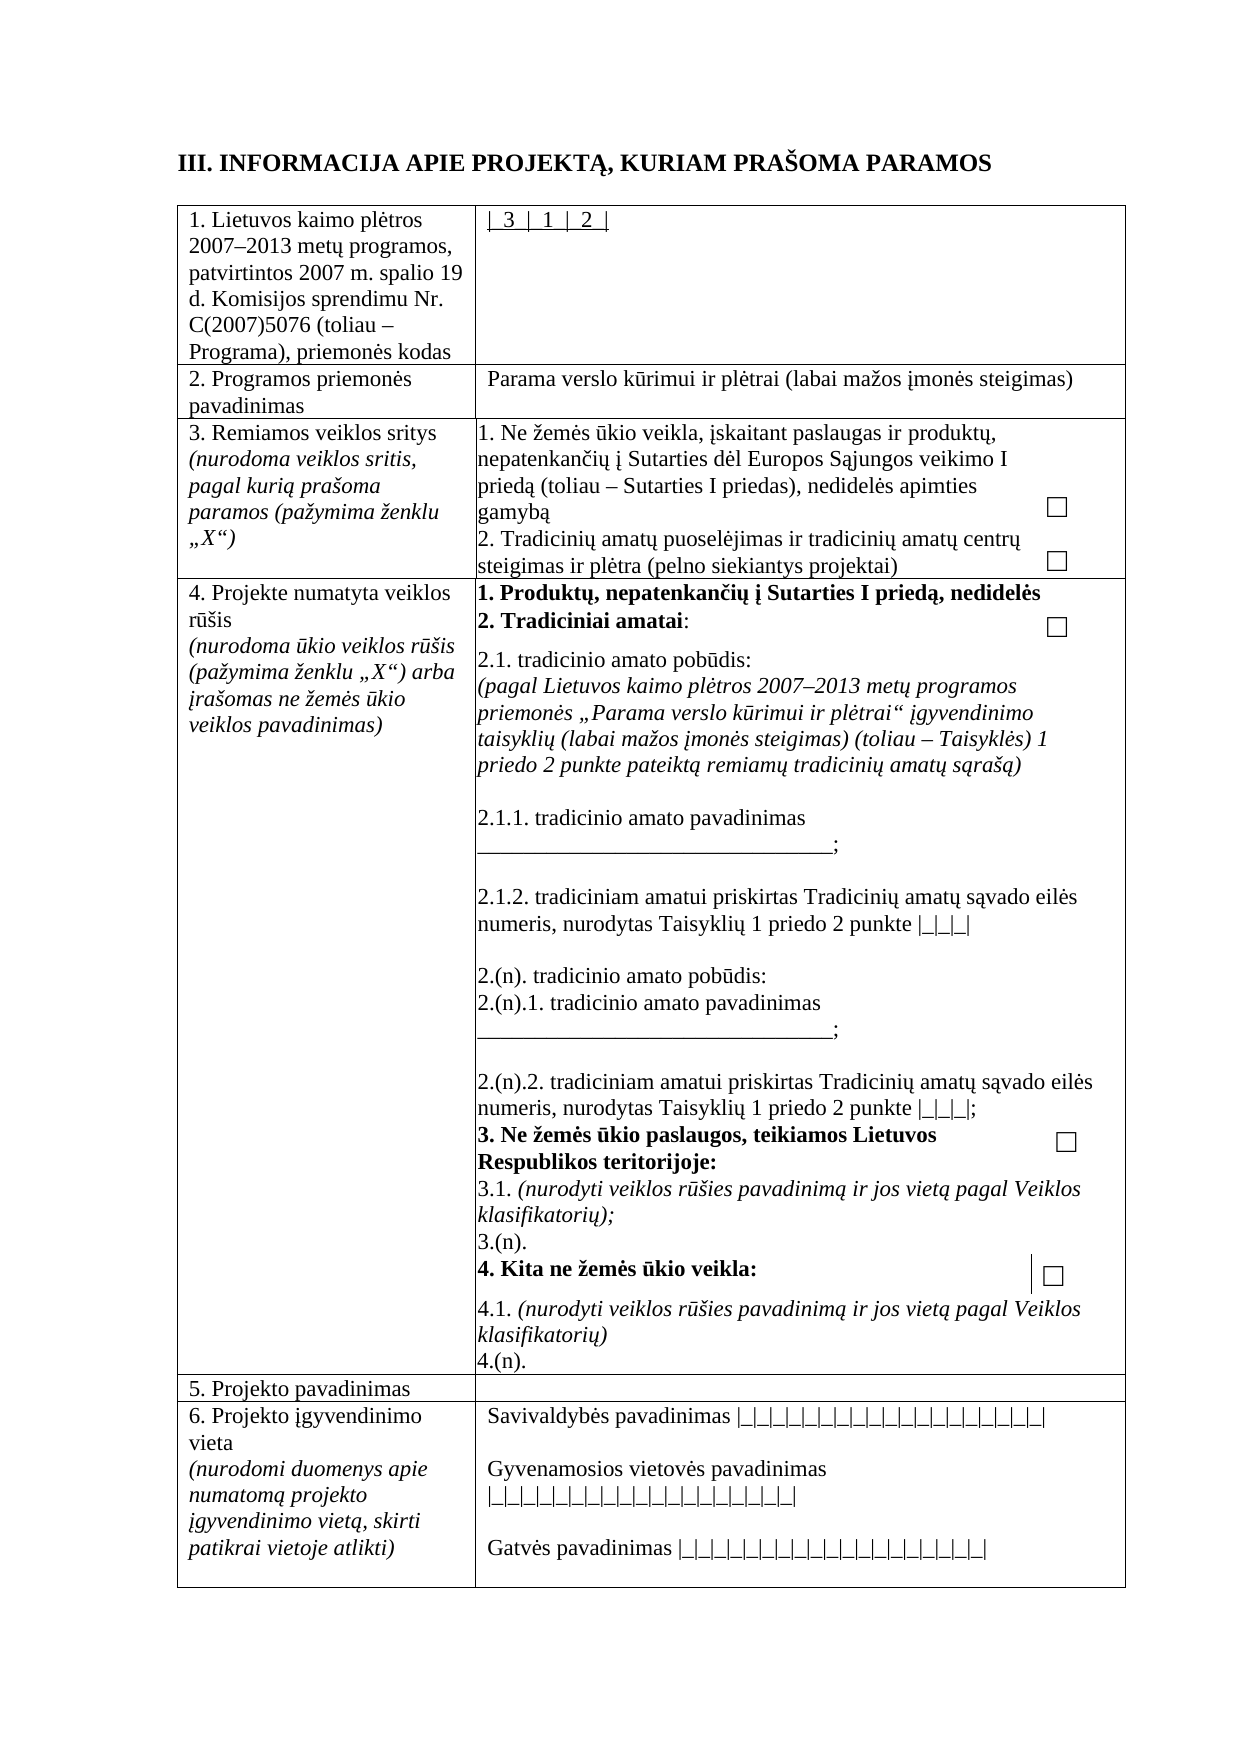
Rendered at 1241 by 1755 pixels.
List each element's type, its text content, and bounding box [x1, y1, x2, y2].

table_cell 1. Ne žemės ūkio veikla, įskaitant paslaugas ir produktų, nepatenkančių į Sutarties dėl Europos Sąjungos veikimo I priedą (toliau – Sutarties I priedas), nedidelės apimties gamybą [477, 419, 1045, 524]
table_cell 4. Kita ne žemės ūkio veikla: [476, 1254, 1031, 1294]
table_cell Parama verslo kūrimui ir plėtrai (labai mažos įmonės steigimas) [476, 365, 1125, 418]
table_cell 2. Tradicinių amatų puoselėjimas ir tradicinių amatų centrų steigimas ir plėtra (pelno siekiantys projektai) [477, 525, 1045, 578]
table_cell 4.1. (nurodyti veiklos rūšies pavadinimą ir jos vietą pagal Veiklos klasifikatorių) 4.(n). [476, 1294, 1125, 1374]
table_cell 1. Produktų, nepatenkančių į Sutarties I priedą, nedidelės [476, 579, 1125, 606]
table_cell 2. Programos priemonės pavadinimas [178, 365, 475, 418]
table_cell □ [1045, 525, 1125, 578]
text III. INFORMACIJA APIE PROJEKTĄ, KURIAM PRAŠOMA PARAMOS [177, 148, 1122, 176]
table_cell 3. Ne žemės ūkio paslaugos, teikiamos Lietuvos Respublikos teritorijoje: [476, 1120, 1045, 1174]
table_cell □ [1045, 606, 1125, 645]
table_cell □ [1045, 1120, 1125, 1174]
table_cell □ [1032, 1254, 1125, 1294]
table_cell 2.1. tradicinio amato pobūdis: (pagal Lietuvos kaimo plėtros 2007–2013 metų programos priemonės „Parama verslo kūrimui ir plėtrai“ įgyvendinimo taisyklių (labai mažos įmonės steigimas) (toliau – Taisyklės) 1 priedo 2 punkte pateiktą remiamų tradicinių amatų sąrašą) 2.1.1. tradicinio amato pavadinimas _______________________________; 2.1.2. tradiciniam amatui priskirtas Tradicinių amatų sąvado eilės numeris, nurodytas Taisyklių 1 priedo 2 punkte |_|_|_| 2.(n). tradicinio amato pobūdis: 2.(n).1. tradicinio amato pavadinimas _______________________________; 2.(n).2. tradiciniam amatui priskirtas Tradicinių amatų sąvado eilės numeris, nurodytas Taisyklių 1 priedo 2 punkte |_|_|_|; [476, 645, 1125, 1120]
table_cell [476, 1375, 1125, 1401]
table_header 1. Lietuvos kaimo plėtros 2007–2013 metų programos, patvirtintos 2007 m. spalio 19 d. Komisijos sprendimu Nr. C(2007)5076 (toliau – Programa), priemonės kodas [178, 206, 475, 364]
table_cell Savivaldybės pavadinimas |_|_|_|_|_|_|_|_|_|_|_|_|_|_|_|_|_|_|_| Gyvenamosios vietovės pavadinimas |_|_|_|_|_|_|_|_|_|_|_|_|_|_|_|_|_|_|_| Gatvės pavadinimas |_|_|_|_|_|_|_|_|_|_|_|_|_|_|_|_|_|_|_| [476, 1402, 1125, 1587]
table_cell 6. Projekto įgyvendinimo vieta (nurodomi duomenys apie numatomą projekto įgyvendinimo vietą, skirti patikrai vietoje atlikti) [178, 1402, 475, 1587]
table_cell □ [1045, 419, 1125, 524]
table_cell 5. Projekto pavadinimas [178, 1375, 475, 1401]
table_header |_3_|_1_|_2_| [476, 206, 1125, 364]
table_cell 3.1. (nurodyti veiklos rūšies pavadinimą ir jos vietą pagal Veiklos klasifikatorių); 3.(n). [476, 1174, 1125, 1254]
table_cell 4. Projekte numatyta veiklos rūšis (nurodoma ūkio veiklos rūšis (pažymima ženklu „X“) arba įrašomas ne žemės ūkio veiklos pavadinimas) [178, 579, 475, 1374]
table_cell 3. Remiamos veiklos sritys (nurodoma veiklos sritis, pagal kurią prašoma paramos (pažymima ženklu „X“) [178, 419, 476, 578]
table_cell 2. Tradiciniai amatai: [476, 606, 1045, 645]
